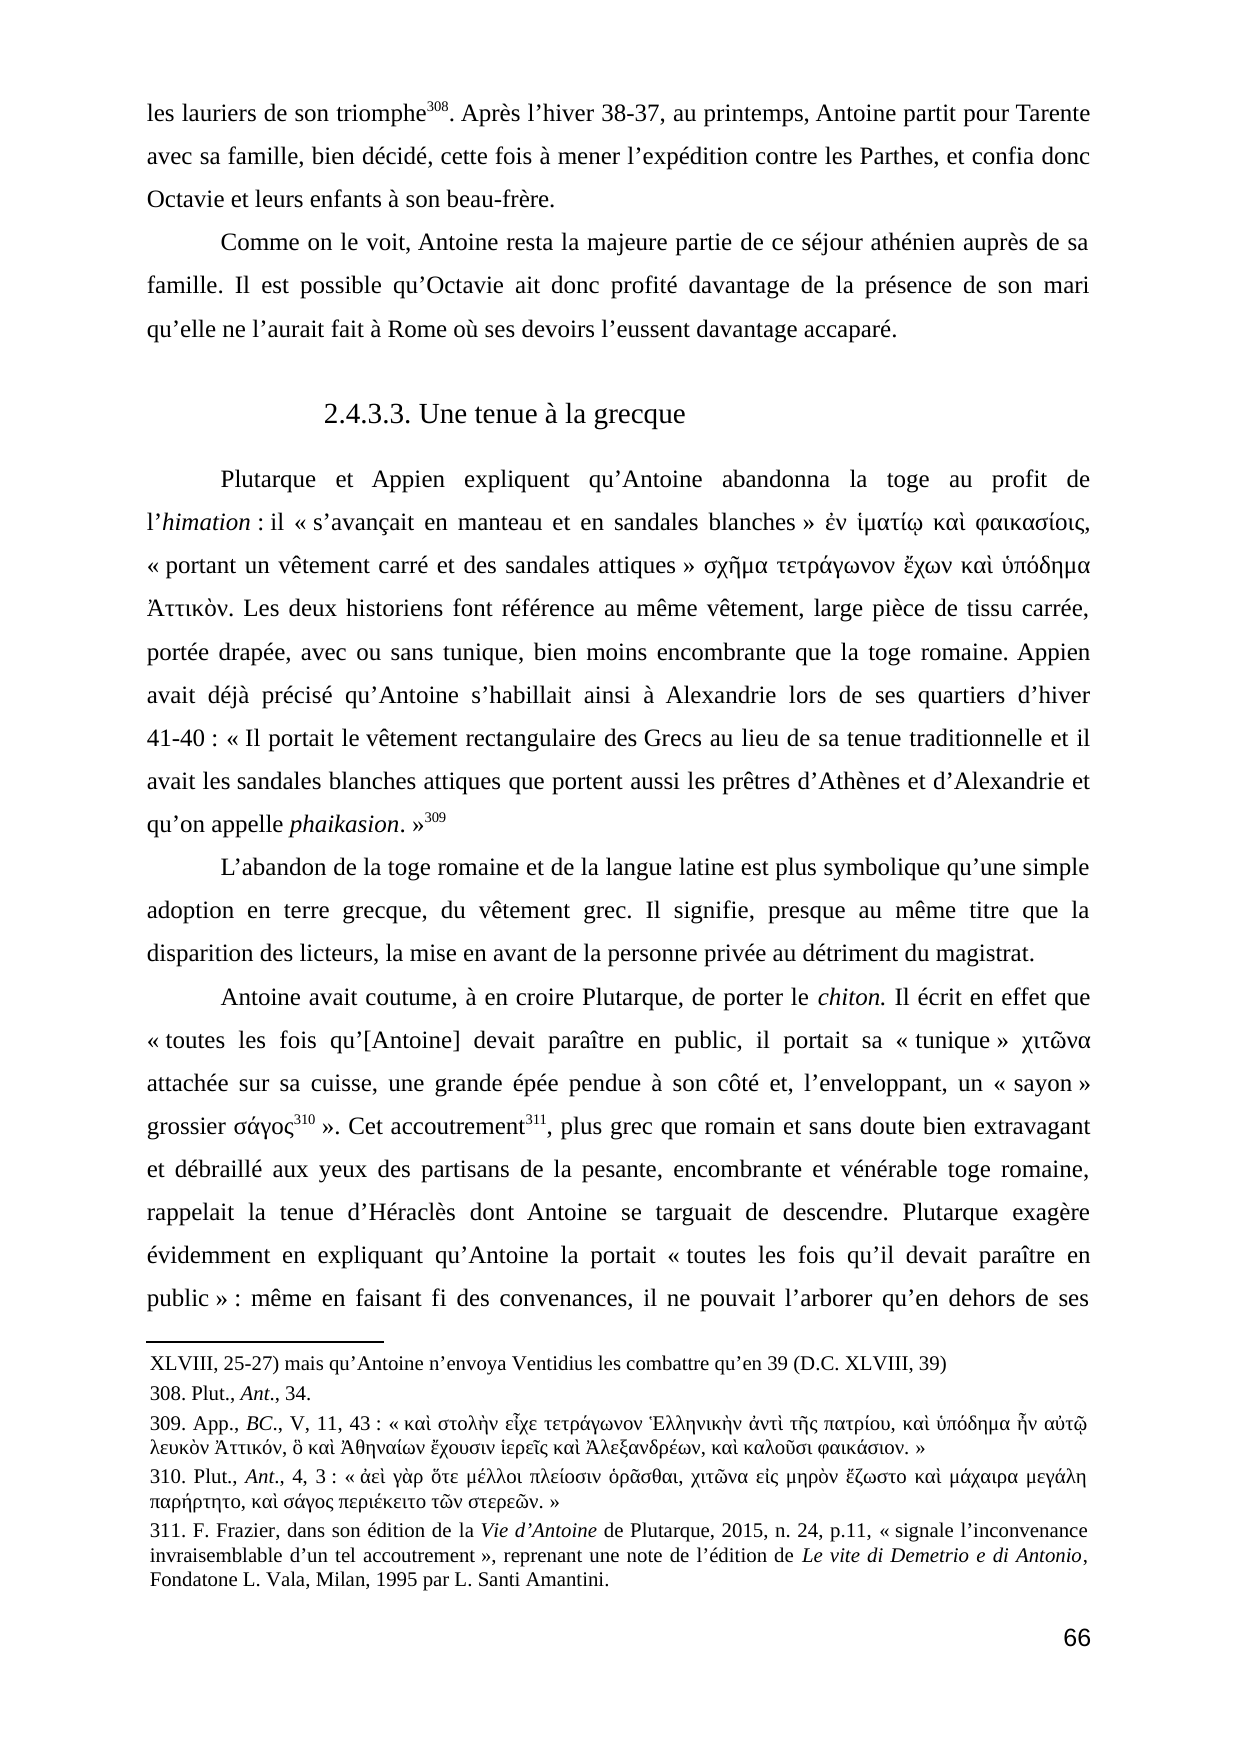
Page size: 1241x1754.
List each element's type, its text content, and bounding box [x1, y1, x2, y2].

text . App., BC., V, 11, 43 : « καὶ στολὴν εἶχε τετράγωνον Ἑλληνικὴν ἀντὶ τῆς πατρίου, καὶ ὑπόδημα ἦν αὐτῷ λευκὸν Ἀττικόν, ὃ καὶ Ἀθηναίων ἔχουσιν ἱερεῖς καὶ Ἀλεξανδρέων, καὶ καλοῦσι φαικάσιον. » [147, 1408, 1091, 1462]
text L’abandon de la toge romaine et de la langue latine est plus symbolique qu’une simple adoption en terre grecque, du vêtement grec. Il signifie, presque au même titre que la disparition des licteurs, la mise en avant de la personne privée au détriment du magistrat. [147, 852, 1091, 967]
subtitle 2.4.3.3. Une tenue à la grecque [324, 396, 1091, 429]
text . F. Frazier, dans son édition de la Vie d’Antoine de Plutarque, 2015, n. 24, p.11, « signale l’inconvenance invraisemblable d’un tel accoutrement », reprenant une note de l’édition de Le vite di Demetrio e di Antonio, Fondatone L. Vala, Milan, 1995 par L. Santi Amantini. [147, 1516, 1091, 1593]
text les lauriers de son triomphe. Après l’hiver 38-37, au printemps, Antoine partit pour Tarente avec sa famille, bien décidé, cette fois à mener l’expédition contre les Parthes, et confia donc Octavie et leurs enfants à son beau-frère. [147, 98, 1091, 213]
text . Plut., Ant., 34. [147, 1378, 1091, 1408]
text . Plut., Ant., 4, 3 : « ἀεὶ γὰρ ὅτε μέλλοι πλείοσιν ὁρᾶσθαι, χιτῶνα εἰς μηρὸν ἔζωστο καὶ μάχαιρα μεγάλη παρήρτητο, καὶ σάγος περιέκειτο τῶν στερεῶν. » [147, 1462, 1091, 1516]
text Plutarque et Appien expliquent qu’Antoine abandonna la toge au profit de l’himation : il « s’avançait en manteau et en sandales blanches » ἐν ἱματίῳ καὶ φαικασίοις, « portant un vêtement carré et des sandales attiques » σχῆμα τετράγωνον ἔχων καὶ ὑπόδημα Ἀττικὸν. Les deux historiens font référence au même vêtement, large pièce de tissu carrée, portée drapée, avec ou sans tunique, bien moins encombrante que la toge romaine. Appien avait déjà précisé qu’Antoine s’habillait ainsi à Alexandrie lors de ses quartiers d’hiver 41‑40 : « Il portait le vêtement rectangulaire des Grecs au lieu de sa tenue traditionnelle et il avait les sandales blanches attiques que portent aussi les prêtres d’Athènes et d’Alexandrie et qu’on appelle phaikasion. » [147, 464, 1091, 838]
text Comme on le voit, Antoine resta la majeure partie de ce séjour athénien auprès de sa famille. Il est possible qu’Octavie ait donc profité davantage de la présence de son mari qu’elle ne l’aurait fait à Rome où ses devoirs l’eussent davantage accaparé. [147, 227, 1091, 342]
text Antoine avait coutume, à en croire Plutarque, de porter le chiton. Il écrit en effet que « toutes les fois qu’[Antoine] devait paraître en public, il portait sa « tunique » χιτῶνα attachée sur sa cuisse, une grande épée pendue à son côté et, l’enveloppant, un « sayon » grossier σάγος ». Cet accoutrement, plus grec que romain et sans doute bien extravagant et débraillé aux yeux des partisans de la pesante, encombrante et vénérable toge romaine, rappelait la tenue d’Héraclès dont Antoine se targuait de descendre. Plutarque exagère évidemment en expliquant qu’Antoine la portait « toutes les fois qu’il devait paraître en public » : même en faisant fi des convenances, il ne pouvait l’arborer qu’en dehors de ses [147, 982, 1091, 1312]
text XLVIII, 25-27) mais qu’Antoine n’envoya Ventidius les combattre qu’en 39 (D.C. XLVIII, 39) [147, 1348, 1091, 1378]
